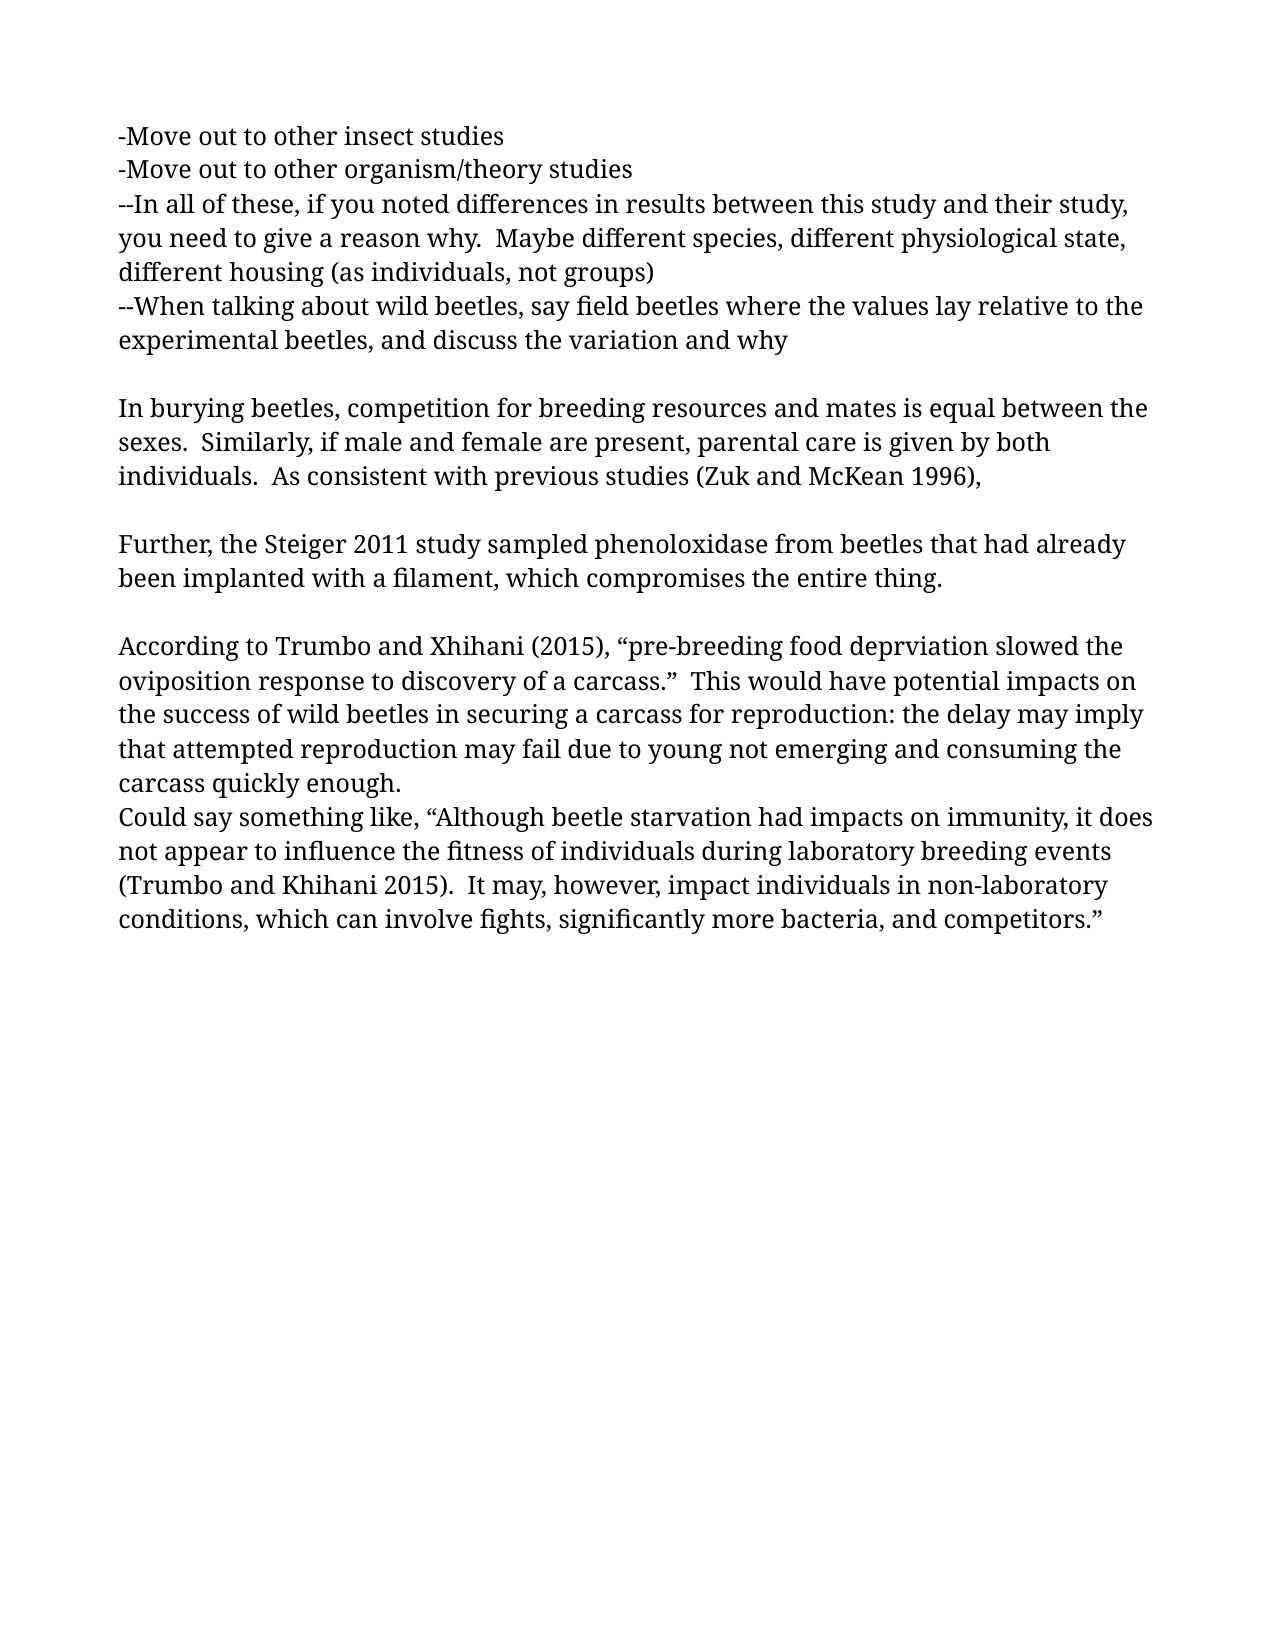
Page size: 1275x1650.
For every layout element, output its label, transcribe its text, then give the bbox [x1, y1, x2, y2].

text In burying beetles, competition for breeding resources and mates is equal between the sexes. Similarly, if male and female are present, parental care is given by both individuals. As consistent with previous studies (Zuk and McKean 1996), [118, 391, 1157, 493]
text Further, the Steiger 2011 study sampled phenoloxidase from beetles that had already been implanted with a filament, which compromises the entire thing. [118, 527, 1157, 595]
text -Move out to other organism/theory studies [118, 152, 1157, 186]
text According to Trumbo and Xhihani (2015), “pre-breeding food deprviation slowed the oviposition response to discovery of a carcass.” This would have potential impacts on the success of wild beetles in securing a carcass for reproduction: the delay may imply that attempted reproduction may fail due to young not emerging and consuming the carcass quickly enough. [118, 629, 1157, 799]
text Could say something like, “Although beetle starvation had impacts on immunity, it does not appear to influence the fitness of individuals during laboratory breeding events (Trumbo and Khihani 2015). It may, however, impact individuals in non-laboratory conditions, which can involve fights, significantly more bacteria, and competitors.” [118, 799, 1157, 936]
text --In all of these, if you noted differences in results between this study and their study, you need to give a reason why. Maybe different species, different physiological state, different housing (as individuals, not groups) [118, 186, 1157, 288]
text -Move out to other insect studies [118, 118, 1157, 152]
text --When talking about wild beetles, say field beetles where the values lay relative to the experimental beetles, and discuss the variation and why [118, 288, 1157, 357]
